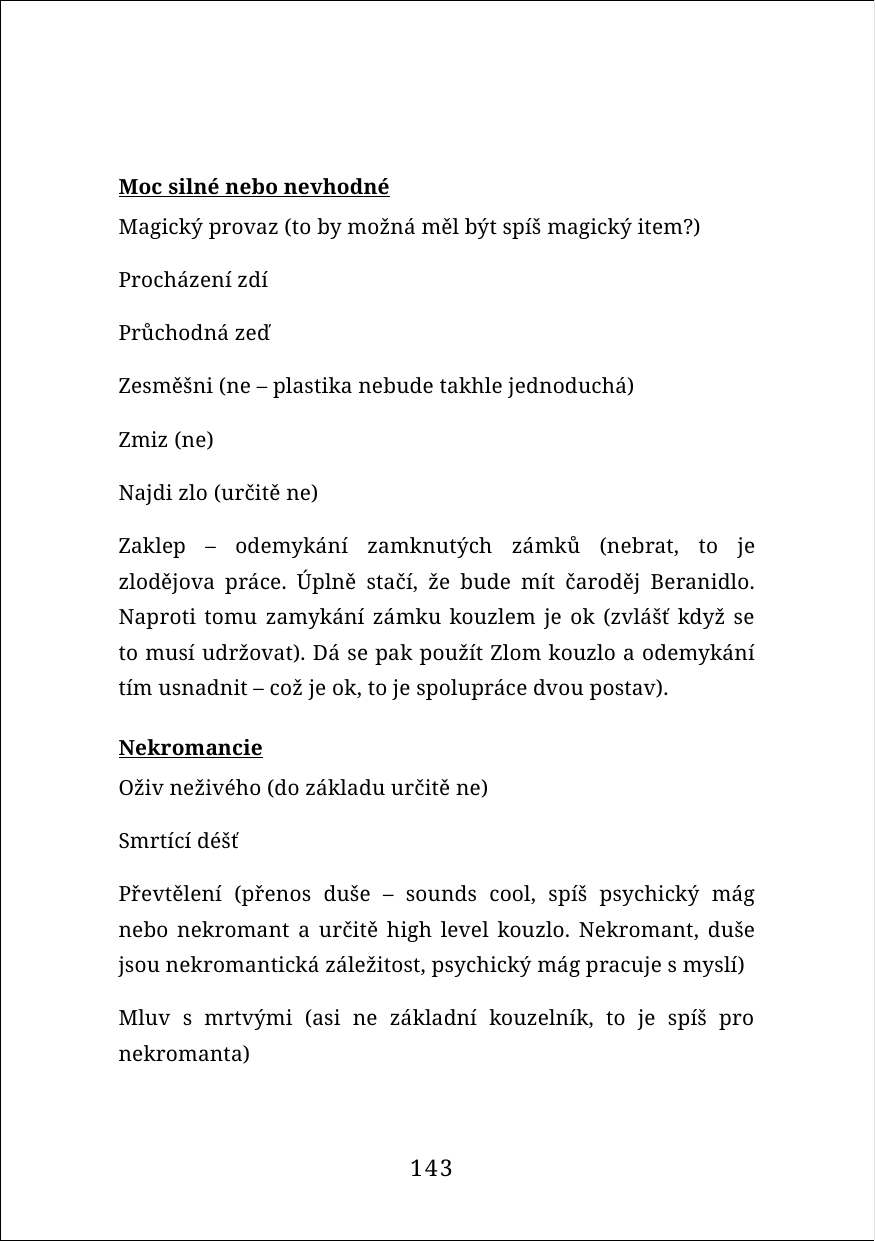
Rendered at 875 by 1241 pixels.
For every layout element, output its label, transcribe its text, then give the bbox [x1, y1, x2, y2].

text Smrtící déšť [118, 826, 756, 854]
text Převtělení (přenos duše – sounds cool, spíš psychický mág nebo nekromant a určitě high level kouzlo. Nekromant, duše jsou nekromantická záležitost, psychický mág pracuje s myslí) [118, 879, 756, 979]
subtitle Moc silné nebo nevhodné [118, 172, 756, 200]
text Oživ neživého (do základu určitě ne) [118, 773, 756, 801]
text Najdi zlo (určitě ne) [118, 478, 756, 507]
text Magický provaz (to by možná měl být spíš magický item?) [118, 212, 756, 240]
text Mluv s mrtvými (asi ne základní kouzelník, to je spíš pro nekromanta) [118, 1003, 756, 1067]
text Procházení zdí [118, 265, 756, 294]
text Zmiz (ne) [118, 425, 756, 453]
text Zaklep – odemykání zamknutých zámků (nebrat, to je zlodějova práce. Úplně stačí, že bude mít čaroděj Beranidlo. Naproti tomu zamykání zámku kouzlem je ok (zvlášť když se to musí udržovat). Dá se pak použít Zlom kouzlo a odemykání tím usnadnit – což je ok, to je spolupráce dvou postav). [118, 531, 756, 702]
text Zesměšni (ne – plastika nebude takhle jednoduchá) [118, 372, 756, 400]
text Průchodná zeď [118, 318, 756, 347]
subtitle Nekromancie [118, 733, 756, 761]
